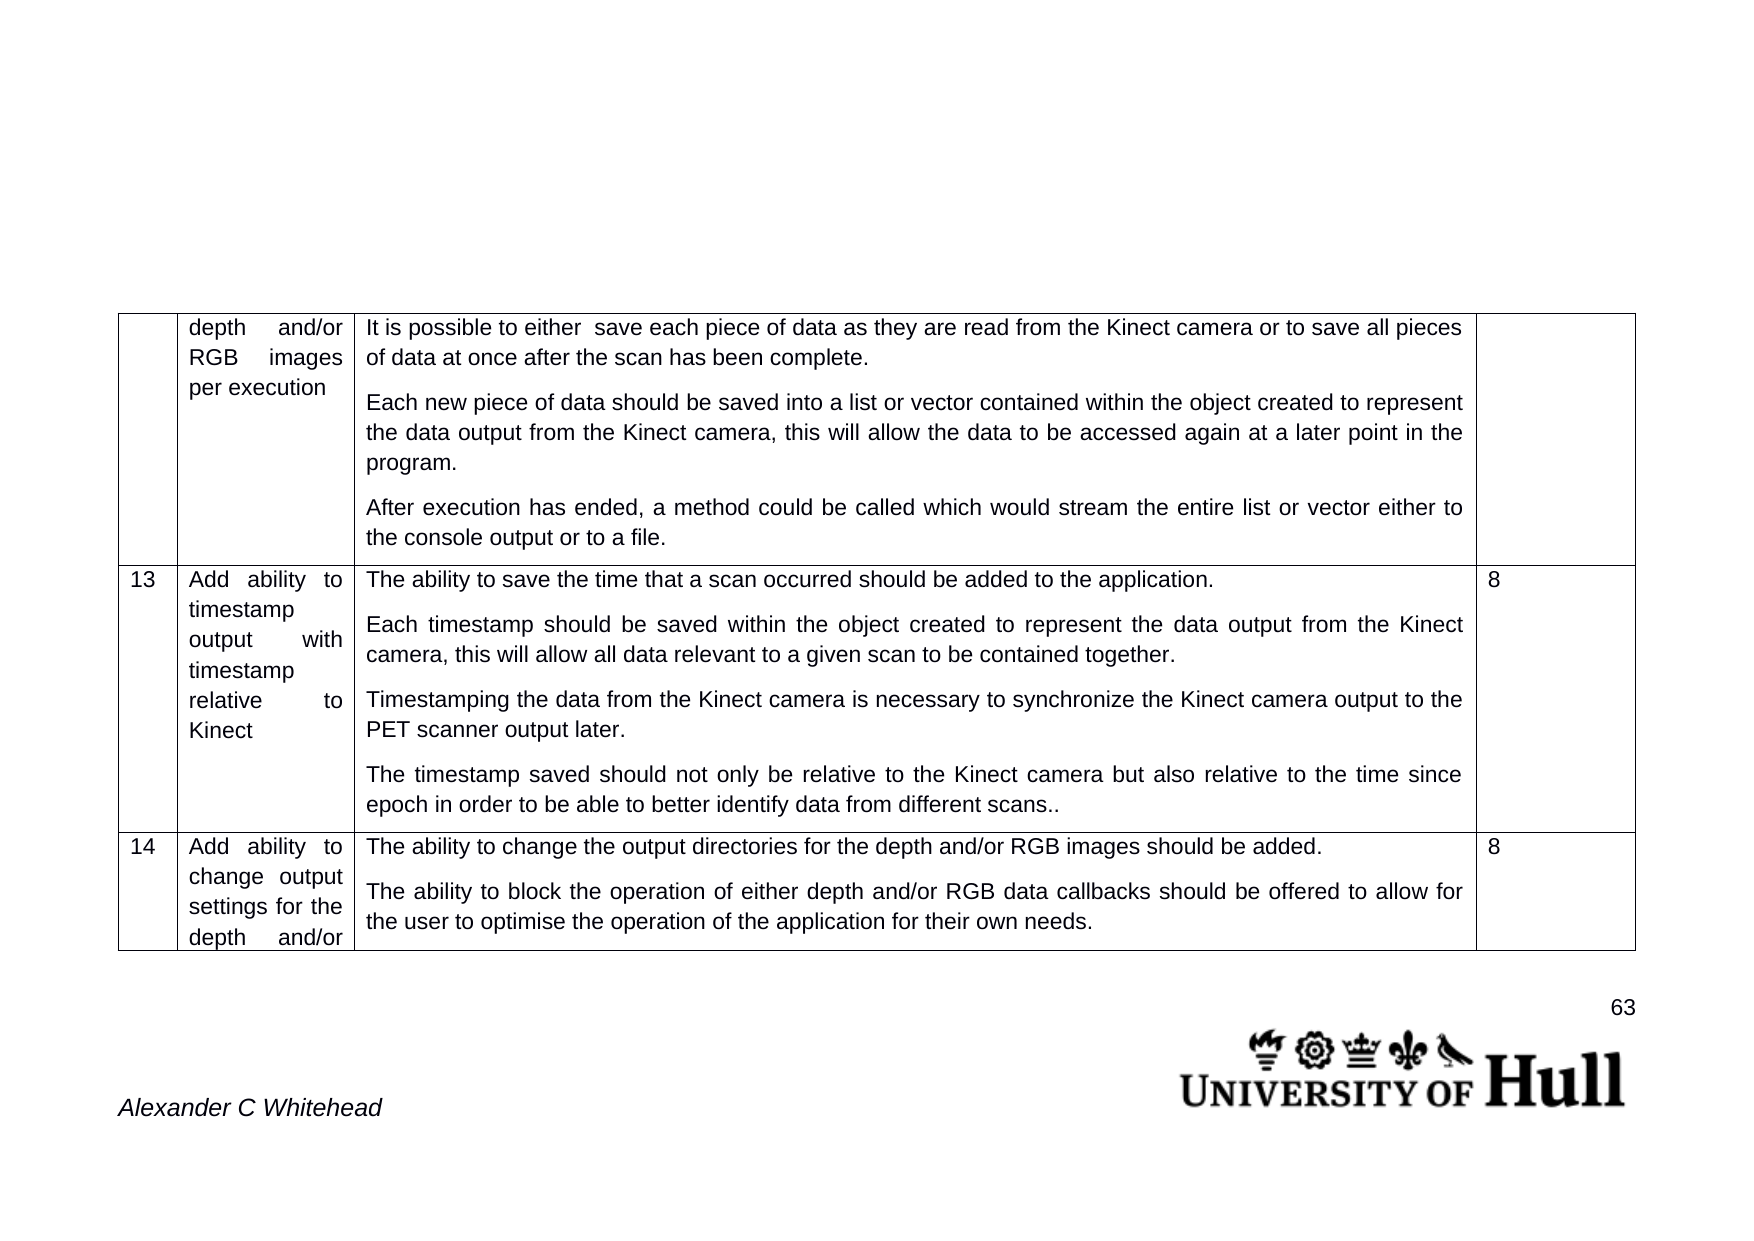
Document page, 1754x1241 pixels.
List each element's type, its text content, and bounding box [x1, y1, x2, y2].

table_cell depth and/or RGB images per execution [178, 314, 354, 565]
picture [1173, 1020, 1634, 1117]
table_cell Add ability to timestamp output with timestamp relative to Kinect [178, 566, 354, 832]
table_cell 14 [119, 833, 177, 950]
table_cell 13 [119, 566, 177, 832]
table_cell The ability to change the output directories for the depth and/or RGB images should be added. The ability to block the operation of either depth and/or RGB data callbacks should be offered to allow for the user to optimise the operation of the application for their own needs. [355, 833, 1476, 950]
table_cell 8 [1477, 566, 1635, 832]
table_cell [119, 314, 177, 565]
table_cell 8 [1477, 833, 1635, 950]
table_cell [1477, 314, 1635, 565]
table_cell The ability to save the time that a scan occurred should be added to the application. Each timestamp should be saved within the object created to represent the data output from the Kinect camera, this will allow all data relevant to a given scan to be contained together. Timestamping the data from the Kinect camera is necessary to synchronize the Kinect camera output to the PET scanner output later. The timestamp saved should not only be relative to the Kinect camera but also relative to the time since epoch in order to be able to better identify data from different scans.. [355, 566, 1476, 832]
table_cell Add ability to change output settings for the depth and/or [178, 833, 354, 950]
table_cell It is possible to either save each piece of data as they are read from the Kinect camera or to save all pieces of data at once after the scan has been complete. Each new piece of data should be saved into a list or vector contained within the object created to represent the data output from the Kinect camera, this will allow the data to be accessed again at a later point in the program. After execution has ended, a method could be called which would stream the entire list or vector either to the console output or to a file. [355, 314, 1476, 565]
